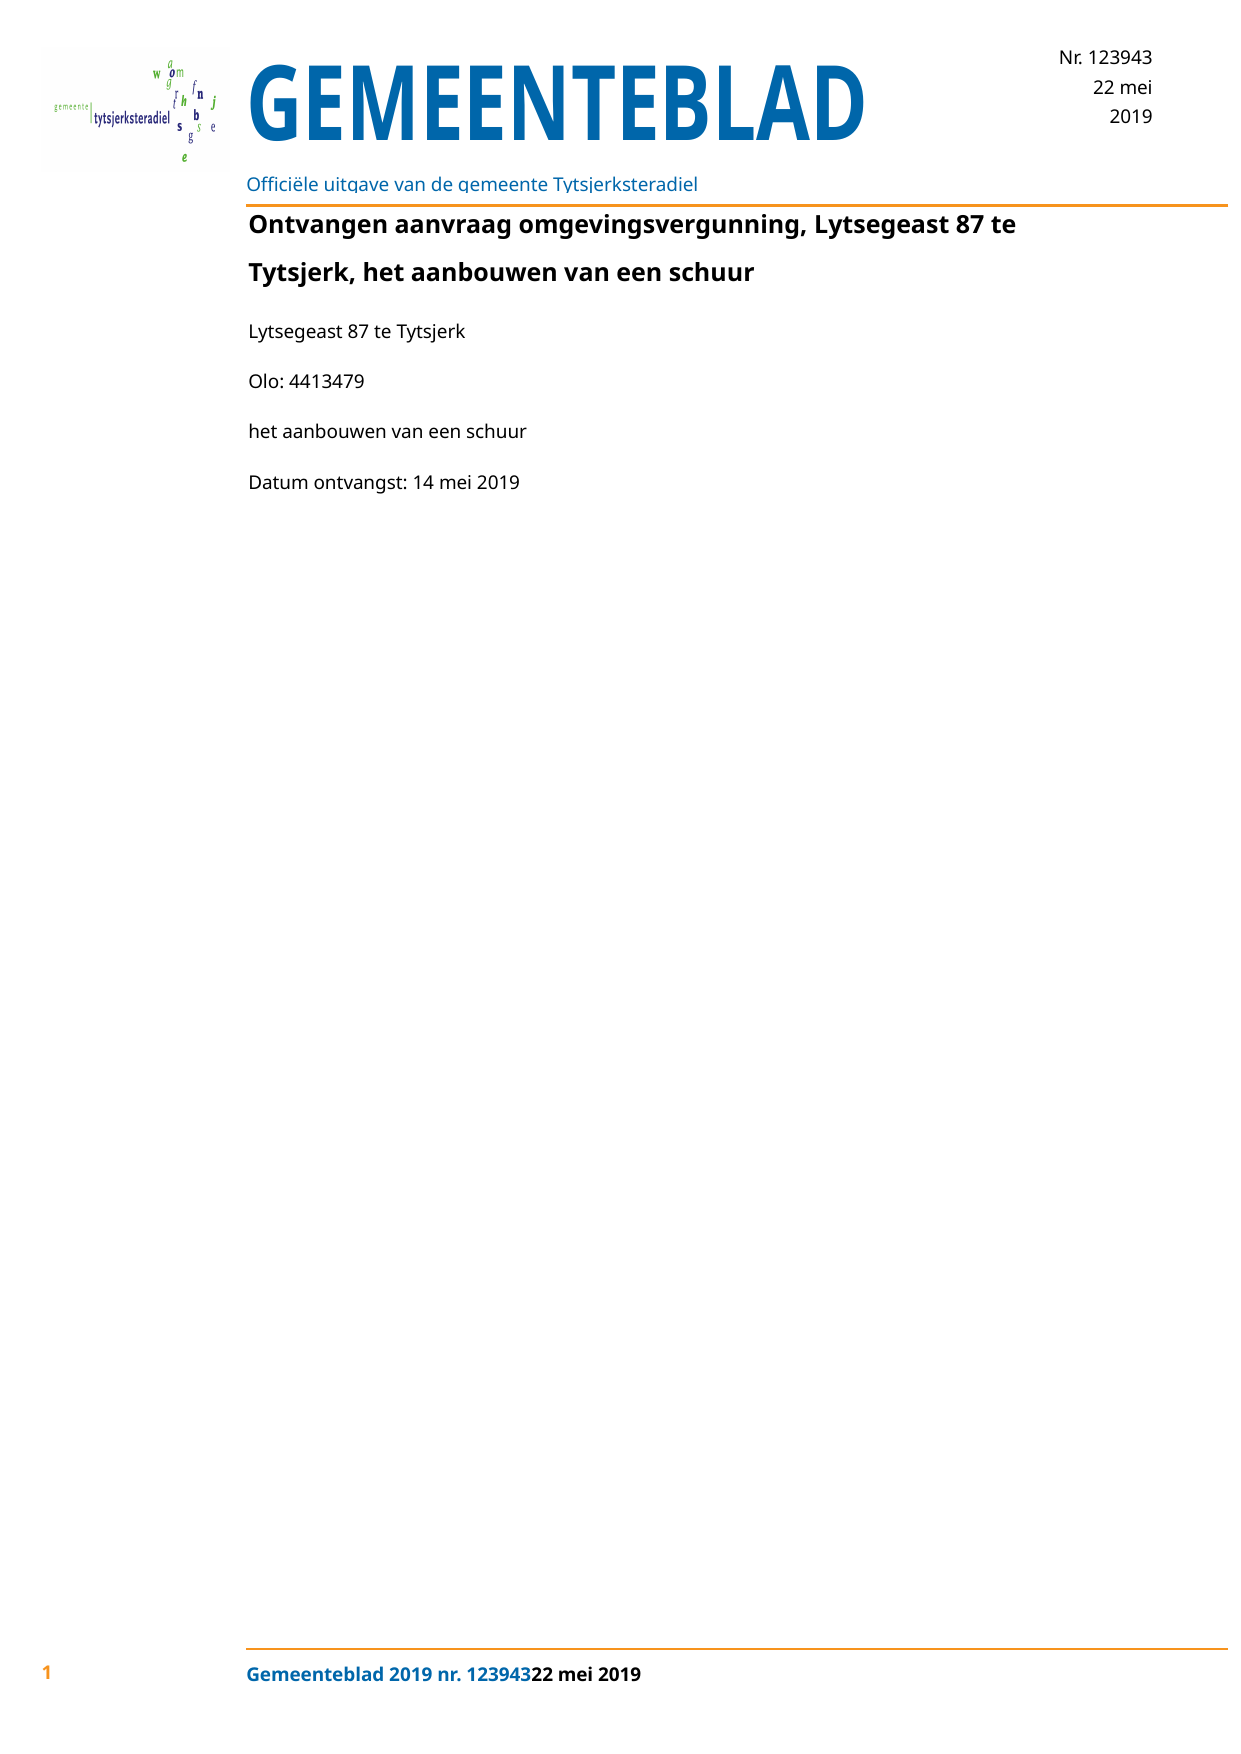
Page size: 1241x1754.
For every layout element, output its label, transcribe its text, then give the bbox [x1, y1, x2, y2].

text Datum ontvangst: 14 mei 2019 [248, 469, 1152, 495]
text Ontvangen aanvraag omgevingsvergunning, Lytsegeast 87 te Tytsjerk, het aanbouwen van een schuur [248, 207, 1152, 288]
text het aanbouwen van een schuur [248, 419, 1152, 444]
text Lytsegeast 87 te Tytsjerk [248, 318, 1152, 344]
text Olo: 4413479 [248, 368, 1152, 394]
picture [41, 47, 231, 172]
